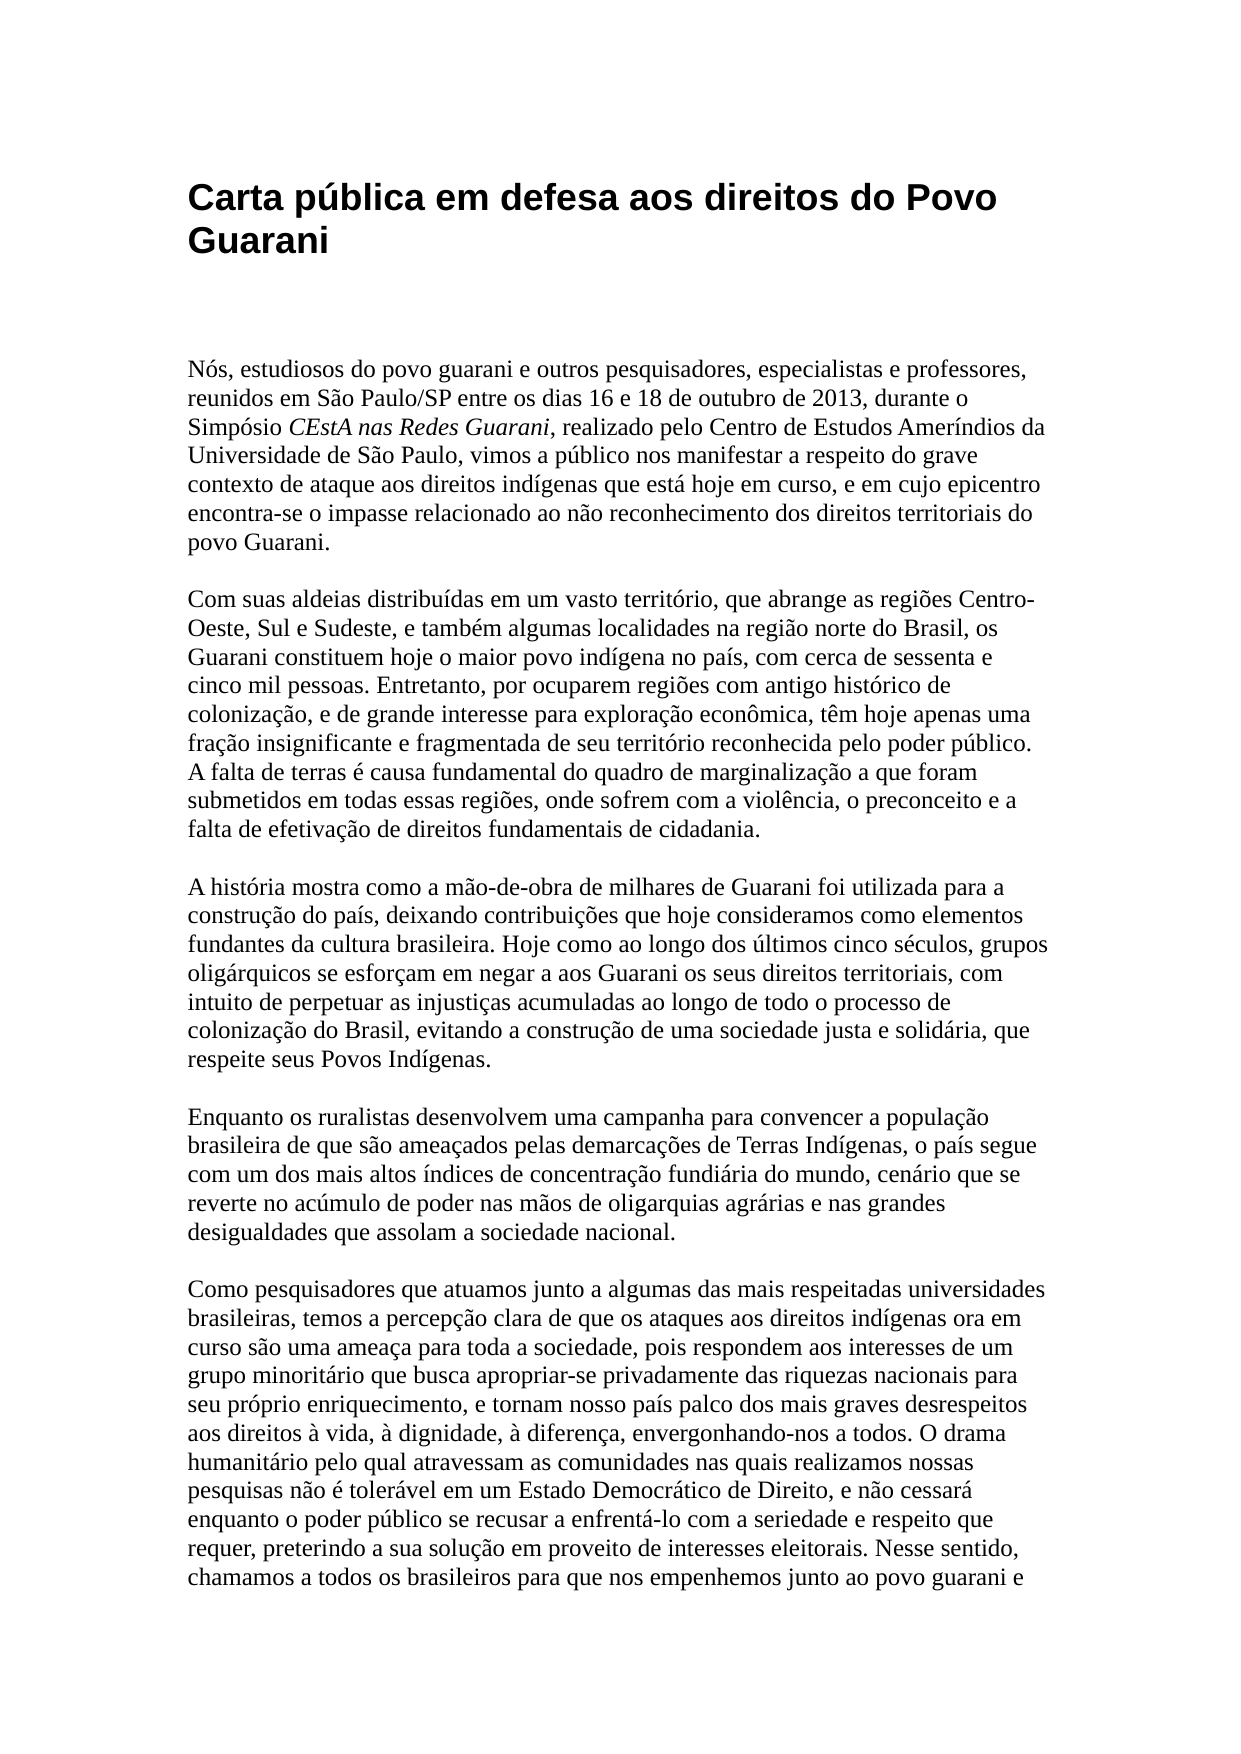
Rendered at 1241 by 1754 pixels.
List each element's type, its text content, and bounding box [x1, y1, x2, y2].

text A história mostra como a mão-de-obra de milhares de Guarani foi utilizada para a construção do país, deixando contribuições que hoje consideramos como elementos fundantes da cultura brasileira. Hoje como ao longo dos últimos cinco séculos, grupos oligárquicos se esforçam em negar a aos Guarani os seus direitos territoriais, com intuito de perpetuar as injustiças acumuladas ao longo de todo o processo de colonização do Brasil, evitando a construção de uma sociedade justa e solidária, que respeite seus Povos Indígenas. [187, 872, 1053, 1073]
text Como pesquisadores que atuamos junto a algumas das mais respeitadas universidades brasileiras, temos a percepção clara de que os ataques aos direitos indígenas ora em curso são uma ameaça para toda a sociedade, pois respondem aos interesses de um grupo minoritário que busca apropriar-se privadamente das riquezas nacionais para seu próprio enriquecimento, e tornam nosso país palco dos mais graves desrespeitos aos direitos à vida, à dignidade, à diferença, envergonhando-nos a todos. O drama humanitário pelo qual atravessam as comunidades nas quais realizamos nossas pesquisas não é tolerável em um Estado Democrático de Direito, e não cessará enquanto o poder público se recusar a enfrentá-lo com a seriedade e respeito que requer, preterindo a sua solução em proveito de interesses eleitorais. Nesse sentido, chamamos a todos os brasileiros para que nos empenhemos junto ao povo guarani e [187, 1274, 1053, 1591]
text Nós, estudiosos do povo guarani e outros pesquisadores, especialistas e professores, reunidos em São Paulo/SP entre os dias 16 e 18 de outubro de 2013, durante o Simpósio CEstA nas Redes Guarani, realizado pelo Centro de Estudos Ameríndios da Universidade de São Paulo, vimos a público nos manifestar a respeito do grave contexto de ataque aos direitos indígenas que está hoje em curso, e em cujo epicentro encontra-se o impasse relacionado ao não reconhecimento dos direitos territoriais do povo Guarani. [187, 354, 1053, 556]
text Com suas aldeias distribuídas em um vasto território, que abrange as regiões Centro-Oeste, Sul e Sudeste, e também algumas localidades na região norte do Brasil, os Guarani constituem hoje o maior povo indígena no país, com cerca de sessenta e cinco mil pessoas. Entretanto, por ocuparem regiões com antigo histórico de colonização, e de grande interesse para exploração econômica, têm hoje apenas uma fração insignificante e fragmentada de seu território reconhecida pelo poder público. A falta de terras é causa fundamental do quadro de marginalização a que foram submetidos em todas essas regiões, onde sofrem com a violência, o preconceito e a falta de efetivação de direitos fundamentais de cidadania. [187, 584, 1053, 843]
text Enquanto os ruralistas desenvolvem uma campanha para convencer a população brasileira de que são ameaçados pelas demarcações de Terras Indígenas, o país segue com um dos mais altos índices de concentração fundiária do mundo, cenário que se reverte no acúmulo de poder nas mãos de oligarquias agrárias e nas grandes desigualdades que assolam a sociedade nacional. [187, 1102, 1053, 1246]
text Carta pública em defesa aos direitos do Povo Guarani [187, 175, 1053, 261]
